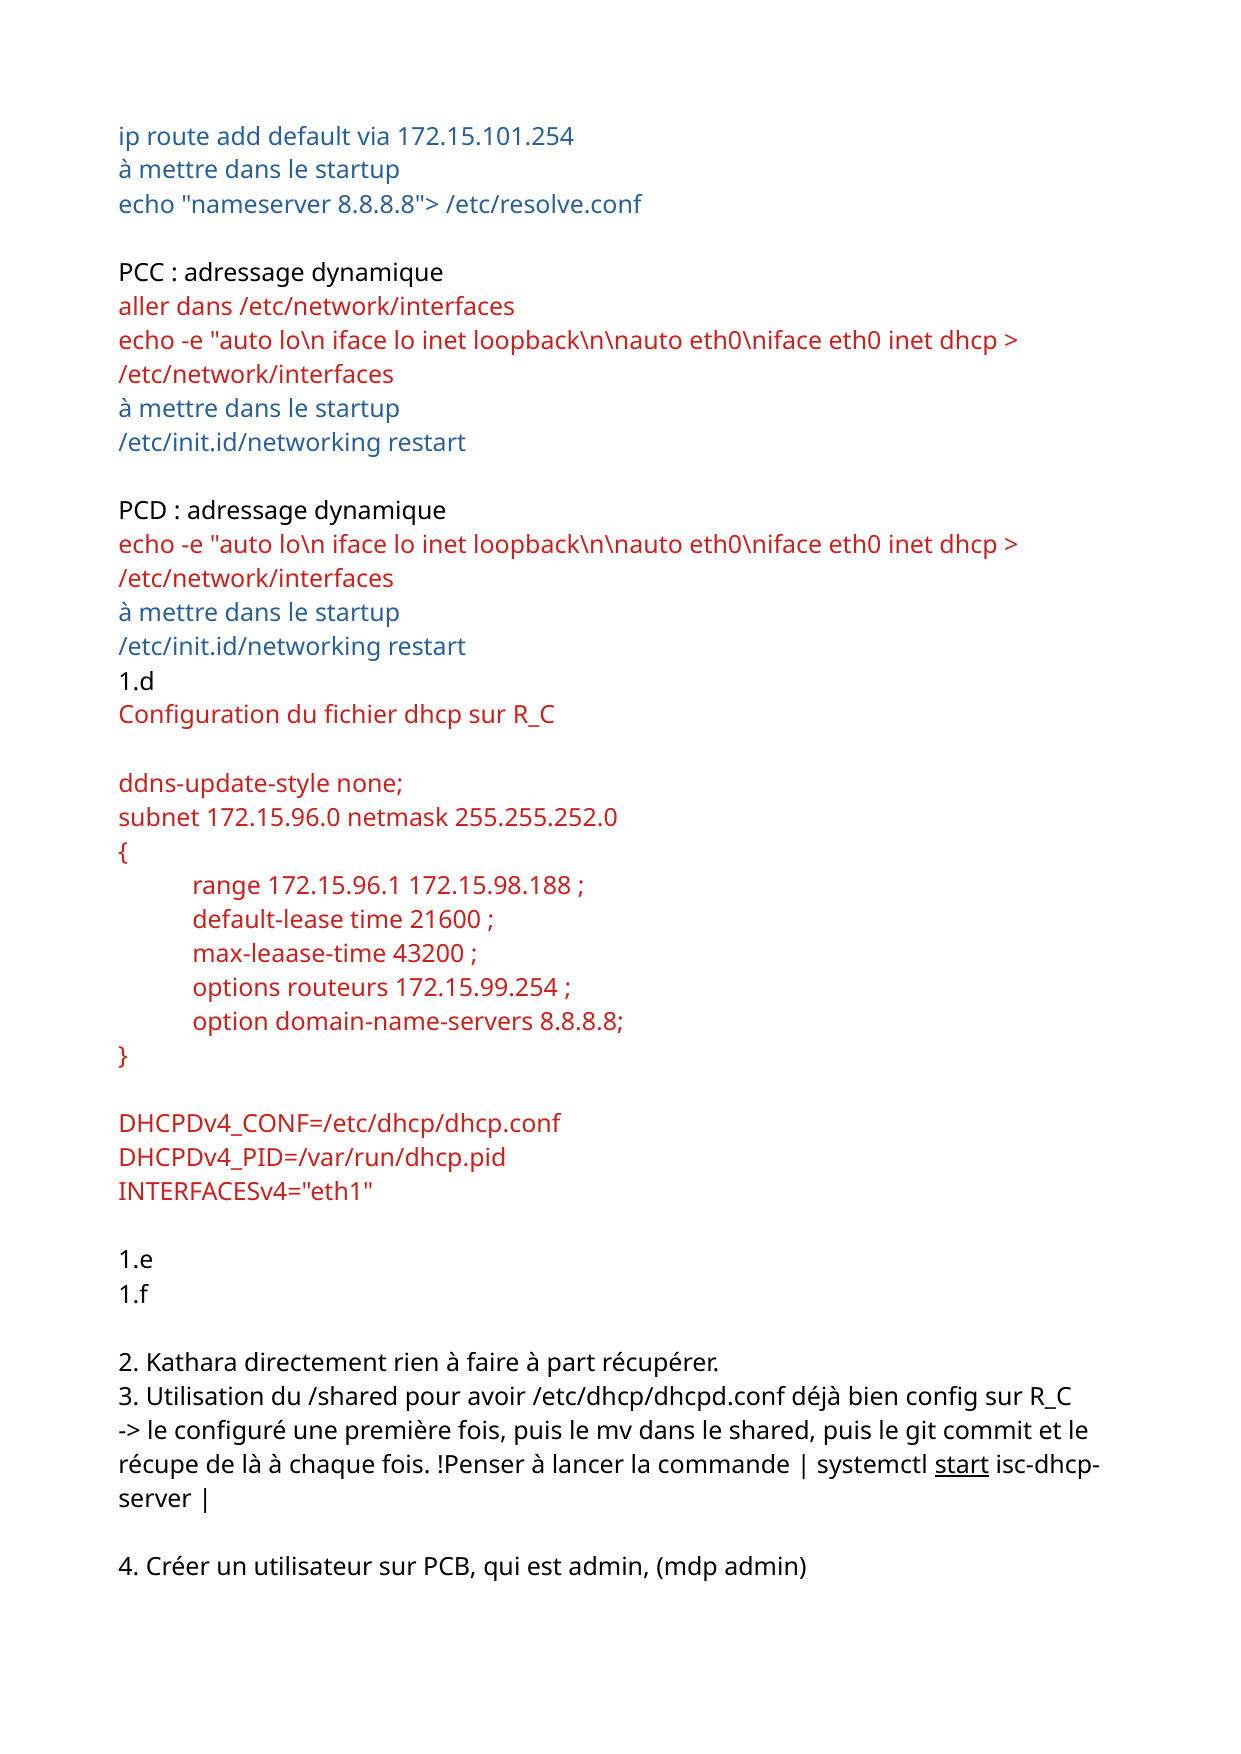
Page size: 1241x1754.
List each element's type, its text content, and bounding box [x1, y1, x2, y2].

text /etc/init.id/networking restart [118, 425, 1122, 459]
text Configuration du fichier dhcp sur R_C [118, 697, 1122, 731]
text { [118, 833, 1122, 867]
text max-leaase-time 43200 ; [118, 936, 1122, 970]
text INTERFACESv4="eth1" [118, 1174, 1122, 1208]
text DHCPDv4_PID=/var/run/dhcp.pid [118, 1140, 1122, 1174]
text 1.e [118, 1242, 1122, 1276]
text -> le configuré une première fois, puis le mv dans le shared, puis le git commit et le récupe de là à chaque fois. !Penser à lancer la commande | systemctl start isc-dhcp-server | [118, 1412, 1122, 1515]
text 2. Kathara directement rien à faire à part récupérer. [118, 1344, 1122, 1378]
text PCD : adressage dynamique [118, 493, 1122, 527]
text ip route add default via 172.15.101.254 [118, 118, 1122, 152]
text à mettre dans le startup [118, 152, 1122, 186]
text subnet 172.15.96.0 netmask 255.255.252.0 [118, 799, 1122, 833]
text PCC : adressage dynamique [118, 254, 1122, 288]
text à mettre dans le startup [118, 595, 1122, 629]
text ddns-update-style none; [118, 765, 1122, 799]
text echo "nameserver 8.8.8.8"> /etc/resolve.conf [118, 186, 1122, 220]
text 1.d [118, 663, 1122, 697]
text aller dans /etc/network/interfaces [118, 288, 1122, 322]
text options routeurs 172.15.99.254 ; [118, 970, 1122, 1004]
text 1.f [118, 1276, 1122, 1310]
text DHCPDv4_CONF=/etc/dhcp/dhcp.conf [118, 1106, 1122, 1140]
text option domain-name-servers 8.8.8.8; [118, 1004, 1122, 1038]
text 3. Utilisation du /shared pour avoir /etc/dhcp/dhcpd.conf déjà bien config sur R_C [118, 1378, 1122, 1412]
text /etc/init.id/networking restart [118, 629, 1122, 663]
text echo -e "auto lo\n iface lo inet loopback\n\nauto eth0\niface eth0 inet dhcp > /etc/network/interfaces [118, 322, 1122, 391]
text } [118, 1038, 1122, 1072]
text à mettre dans le startup [118, 391, 1122, 425]
text default-lease time 21600 ; [118, 902, 1122, 936]
text 4. Créer un utilisateur sur PCB, qui est admin, (mdp admin) [118, 1549, 1122, 1583]
text echo -e "auto lo\n iface lo inet loopback\n\nauto eth0\niface eth0 inet dhcp > /etc/network/interfaces [118, 527, 1122, 595]
text range 172.15.96.1 172.15.98.188 ; [118, 867, 1122, 902]
